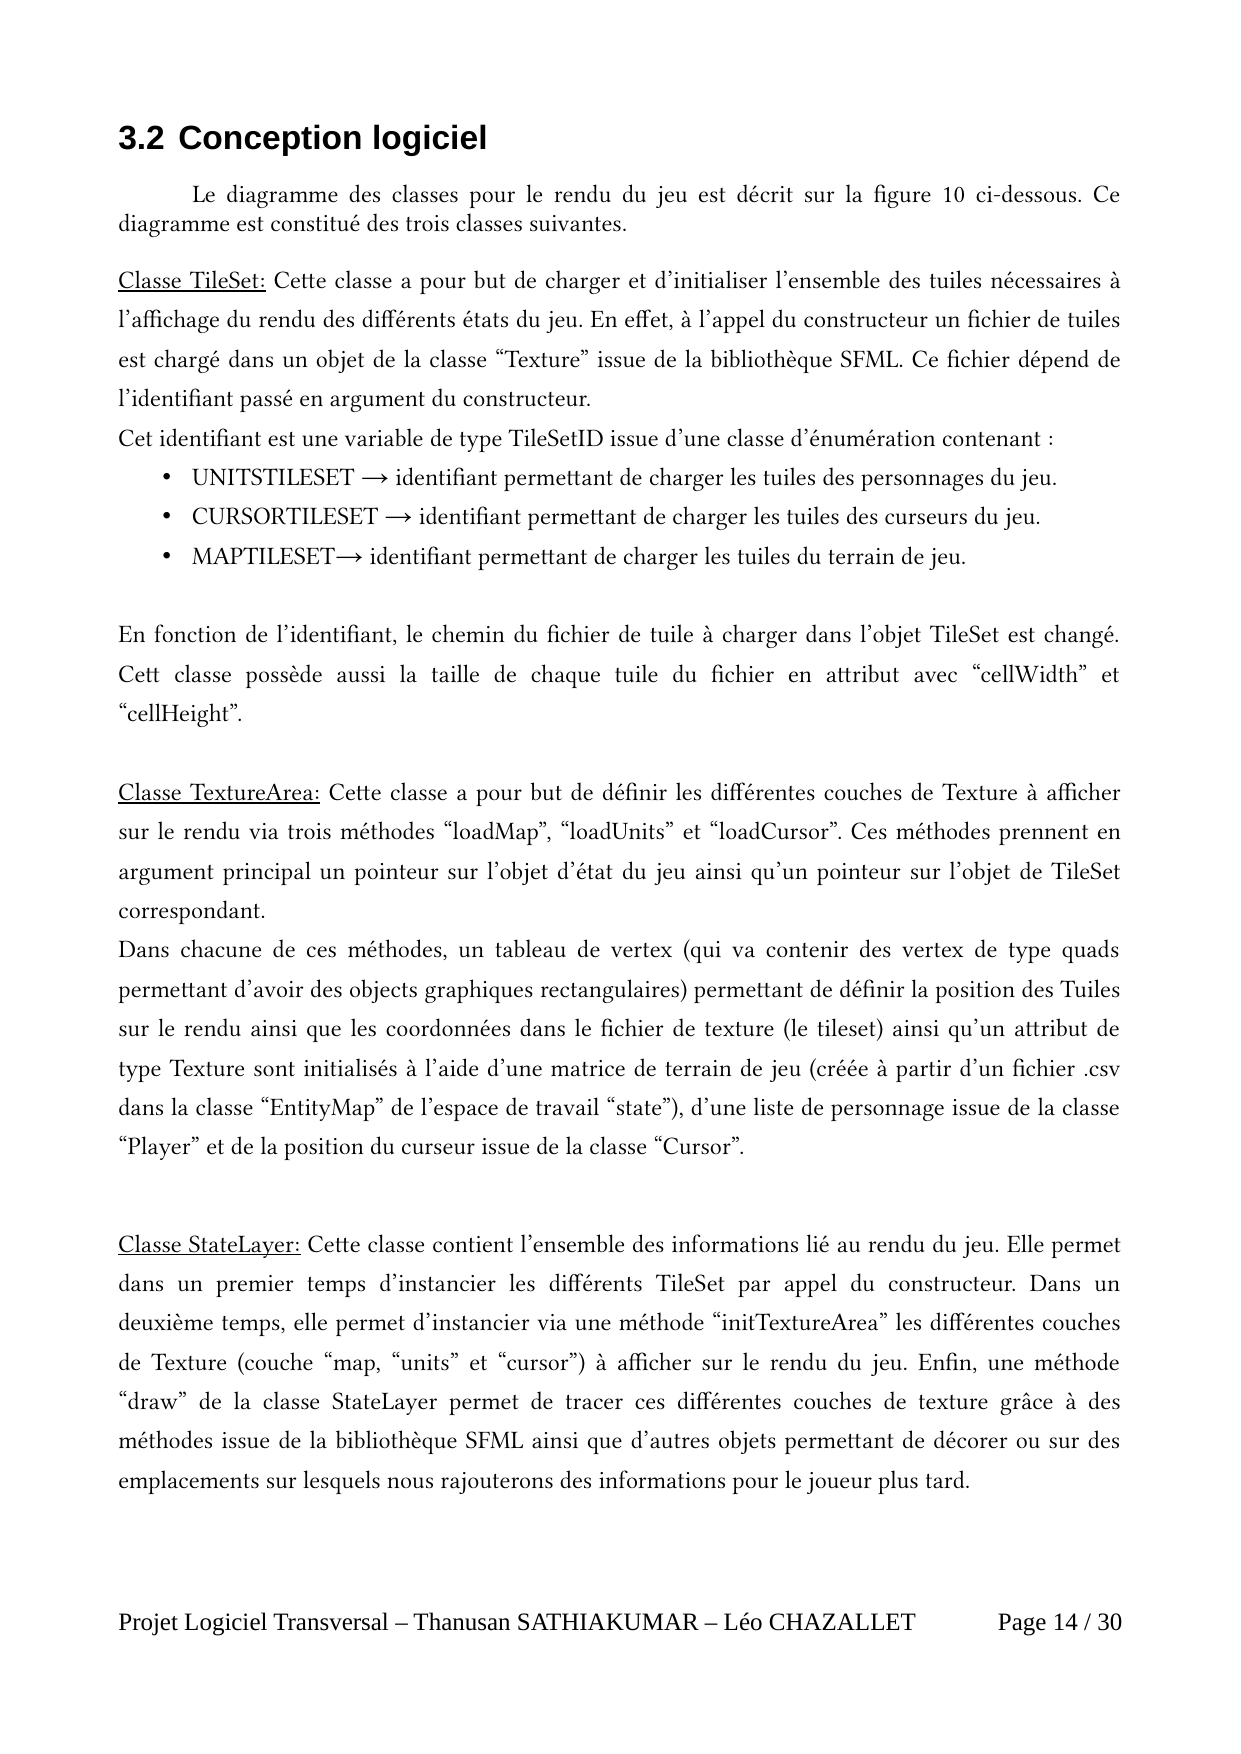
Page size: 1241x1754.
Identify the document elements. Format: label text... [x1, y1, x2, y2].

text Classe TextureArea: Cette classe a pour but de définir les différentes couches de Texture à afficher sur le rendu via trois méthodes “loadMap”, “loadUnits” et “loadCursor”. Ces méthodes prennent en argument principal un pointeur sur l’objet d’état du jeu ainsi qu’un pointeur sur l’objet de TileSet correspondant. [118, 778, 1122, 924]
text Classe StateLayer: Cette classe contient l’ensemble des informations lié au rendu du jeu. Elle permet dans un premier temps d’instancier les différents TileSet par appel du constructeur. Dans un deuxième temps, elle permet d’instancier via une méthode “initTextureArea” les différentes couches de Texture (couche “map, “units” et “cursor”) à afficher sur le rendu du jeu. Enfin, une méthode “draw” de la classe StateLayer permet de tracer ces différentes couches de texture grâce à des méthodes issue de la bibliothèque SFML ainsi que d’autres objets permettant de décorer ou sur des emplacements sur lesquels nous rajouterons des informations pour le joueur plus tard. [118, 1230, 1122, 1494]
text Le diagramme des classes pour le rendu du jeu est décrit sur la figure 10 ci-dessous. Ce diagramme est constitué des trois classes suivantes. [118, 180, 1122, 237]
text En fonction de l’identifiant, le chemin du fichier de tuile à charger dans l’objet TileSet est changé. Cett classe possède aussi la taille de chaque tuile du fichier en attribut avec “cellWidth” et “cellHeight”. [118, 620, 1122, 728]
subtitle Conception logiciel [118, 118, 1122, 157]
list CURSORTILESET → identifiant permettant de charger les tuiles des curseurs du jeu. [162, 502, 1122, 531]
text Dans chacune de ces méthodes, un tableau de vertex (qui va contenir des vertex de type quads permettant d’avoir des objects graphiques rectangulaires) permettant de définir la position des Tuiles sur le rendu ainsi que les coordonnées dans le fichier de texture (le tileset) ainsi qu’un attribut de type Texture sont initialisés à l’aide d’une matrice de terrain de jeu (créée à partir d’un fichier .csv dans la classe “EntityMap” de l’espace de travail “state”), d’une liste de personnage issue de la classe “Player” et de la position du curseur issue de la classe “Cursor”. [118, 935, 1122, 1161]
list MAPTILESET→ identifiant permettant de charger les tuiles du terrain de jeu. [162, 542, 1122, 570]
text Classe TileSet: Cette classe a pour but de charger et d’initialiser l’ensemble des tuiles nécessaires à l’affichage du rendu des différents états du jeu. En effet, à l’appel du constructeur un fichier de tuiles est chargé dans un objet de la classe “Texture” issue de la bibliothèque SFML. Ce fichier dépend de l’identifiant passé en argument du constructeur. [118, 266, 1122, 413]
list UNITSTILESET → identifiant permettant de charger les tuiles des personnages du jeu. [162, 463, 1122, 491]
text Cet identifiant est une variable de type TileSetID issue d’une classe d’énumération contenant : [118, 423, 1122, 452]
